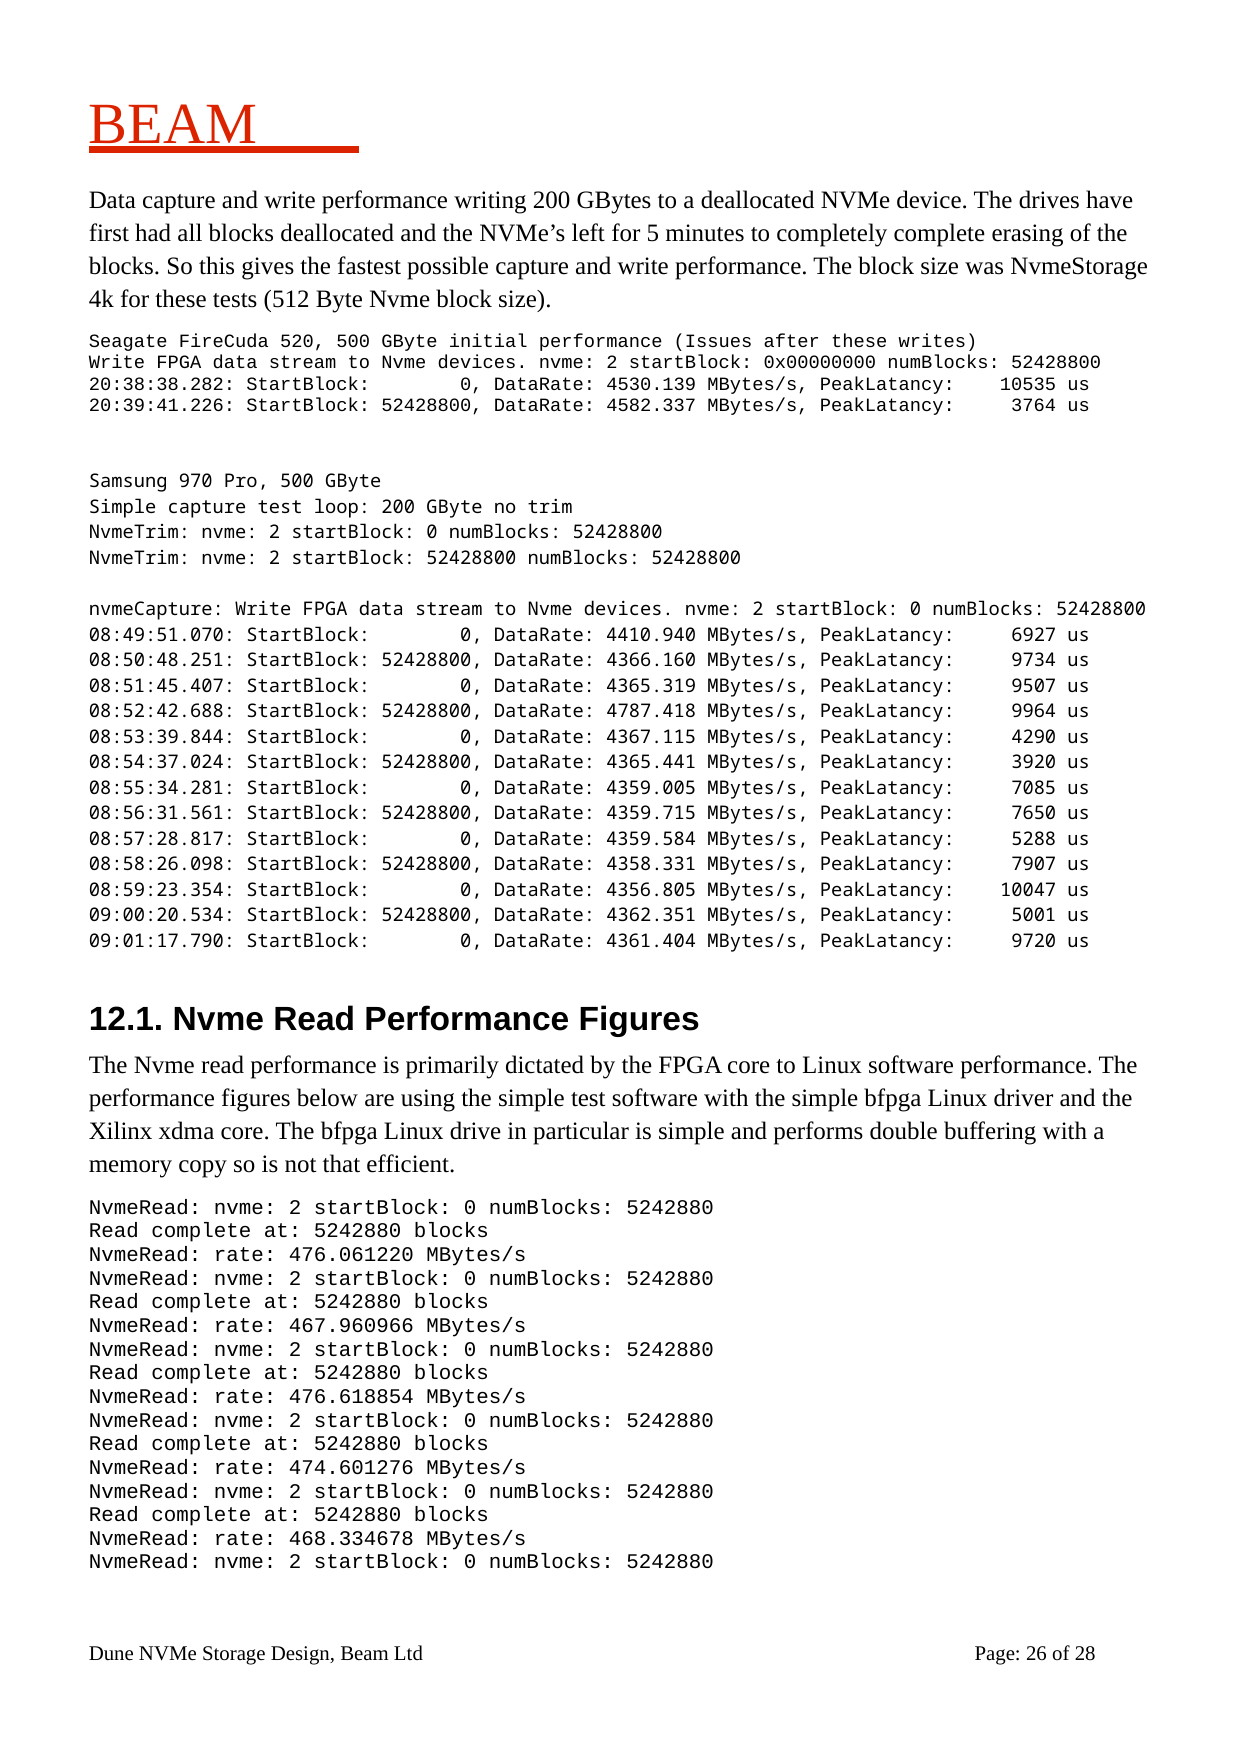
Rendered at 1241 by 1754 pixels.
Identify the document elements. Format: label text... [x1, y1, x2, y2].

text NvmeRead: nvme: 2 startBlock: 0 numBlocks: 5242880 Read complete at: 5242880 blocks NvmeRead: rate: 476.061220 MBytes/s NvmeRead: nvme: 2 startBlock: 0 numBlocks: 5242880 Read complete at: 5242880 blocks NvmeRead: rate: 467.960966 MBytes/s NvmeRead: nvme: 2 startBlock: 0 numBlocks: 5242880 Read complete at: 5242880 blocks NvmeRead: rate: 476.618854 MBytes/s NvmeRead: nvme: 2 startBlock: 0 numBlocks: 5242880 Read complete at: 5242880 blocks NvmeRead: rate: 474.601276 MBytes/s NvmeRead: nvme: 2 startBlock: 0 numBlocks: 5242880 Read complete at: 5242880 blocks NvmeRead: rate: 468.334678 MBytes/s NvmeRead: nvme: 2 startBlock: 0 numBlocks: 5242880 [88, 1197, 1152, 1599]
text Write FPGA data stream to Nvme devices. nvme: 2 startBlock: 0x00000000 numBlocks: 52428800 [88, 353, 1152, 374]
subtitle Nvme Read Performance Figures [88, 999, 1152, 1038]
text Seagate FireCuda 520, 500 GByte initial performance (Issues after these writes) [88, 332, 1152, 353]
text 20:38:38.282: StartBlock: 0, DataRate: 4530.139 MBytes/s, PeakLatancy: 10535 us [88, 374, 1152, 396]
text Data capture and write performance writing 200 GBytes to a deallocated NVMe device. The drives have first had all blocks deallocated and the NVMe’s left for 5 minutes to completely complete erasing of the blocks. So this gives the fastest possible capture and write performance. The block size was NvmeStorage 4k for these tests (512 Byte Nvme block size). [88, 185, 1152, 313]
text nvmeCapture: Write FPGA data stream to Nvme devices. nvme: 2 startBlock: 0 numBlocks: 52428800 08:49:51.070: StartBlock: 0, DataRate: 4410.940 MBytes/s, PeakLatancy: 6927 us 08:50:48.251: StartBlock: 52428800, DataRate: 4366.160 MBytes/s, PeakLatancy: 9734 us 08:51:45.407: StartBlock: 0, DataRate: 4365.319 MBytes/s, PeakLatancy: 9507 us 08:52:42.688: StartBlock: 52428800, DataRate: 4787.418 MBytes/s, PeakLatancy: 9964 us 08:53:39.844: StartBlock: 0, DataRate: 4367.115 MBytes/s, PeakLatancy: 4290 us 08:54:37.024: StartBlock: 52428800, DataRate: 4365.441 MBytes/s, PeakLatancy: 3920 us 08:55:34.281: StartBlock: 0, DataRate: 4359.005 MBytes/s, PeakLatancy: 7085 us 08:56:31.561: StartBlock: 52428800, DataRate: 4359.715 MBytes/s, PeakLatancy: 7650 us 08:57:28.817: StartBlock: 0, DataRate: 4359.584 MBytes/s, PeakLatancy: 5288 us 08:58:26.098: StartBlock: 52428800, DataRate: 4358.331 MBytes/s, PeakLatancy: 7907 us 08:59:23.354: StartBlock: 0, DataRate: 4356.805 MBytes/s, PeakLatancy: 10047 us 09:00:20.534: StartBlock: 52428800, DataRate: 4362.351 MBytes/s, PeakLatancy: 5001 us 09:01:17.790: StartBlock: 0, DataRate: 4361.404 MBytes/s, PeakLatancy: 9720 us [88, 595, 1152, 953]
text Samsung 970 Pro, 500 GByte [88, 468, 1152, 493]
text 20:39:41.226: StartBlock: 52428800, DataRate: 4582.337 MBytes/s, PeakLatancy: 3764 us [88, 396, 1152, 417]
text The Nvme read performance is primarily dictated by the FPGA core to Linux software performance. The performance figures below are using the simple test software with the simple bfpga Linux driver and the Xilinx xdma core. The bfpga Linux drive in particular is simple and performs double buffering with a memory copy so is not that efficient. [88, 1050, 1152, 1178]
text Simple capture test loop: 200 GByte no trim NvmeTrim: nvme: 2 startBlock: 0 numBlocks: 52428800 NvmeTrim: nvme: 2 startBlock: 52428800 numBlocks: 52428800 [88, 493, 1152, 595]
